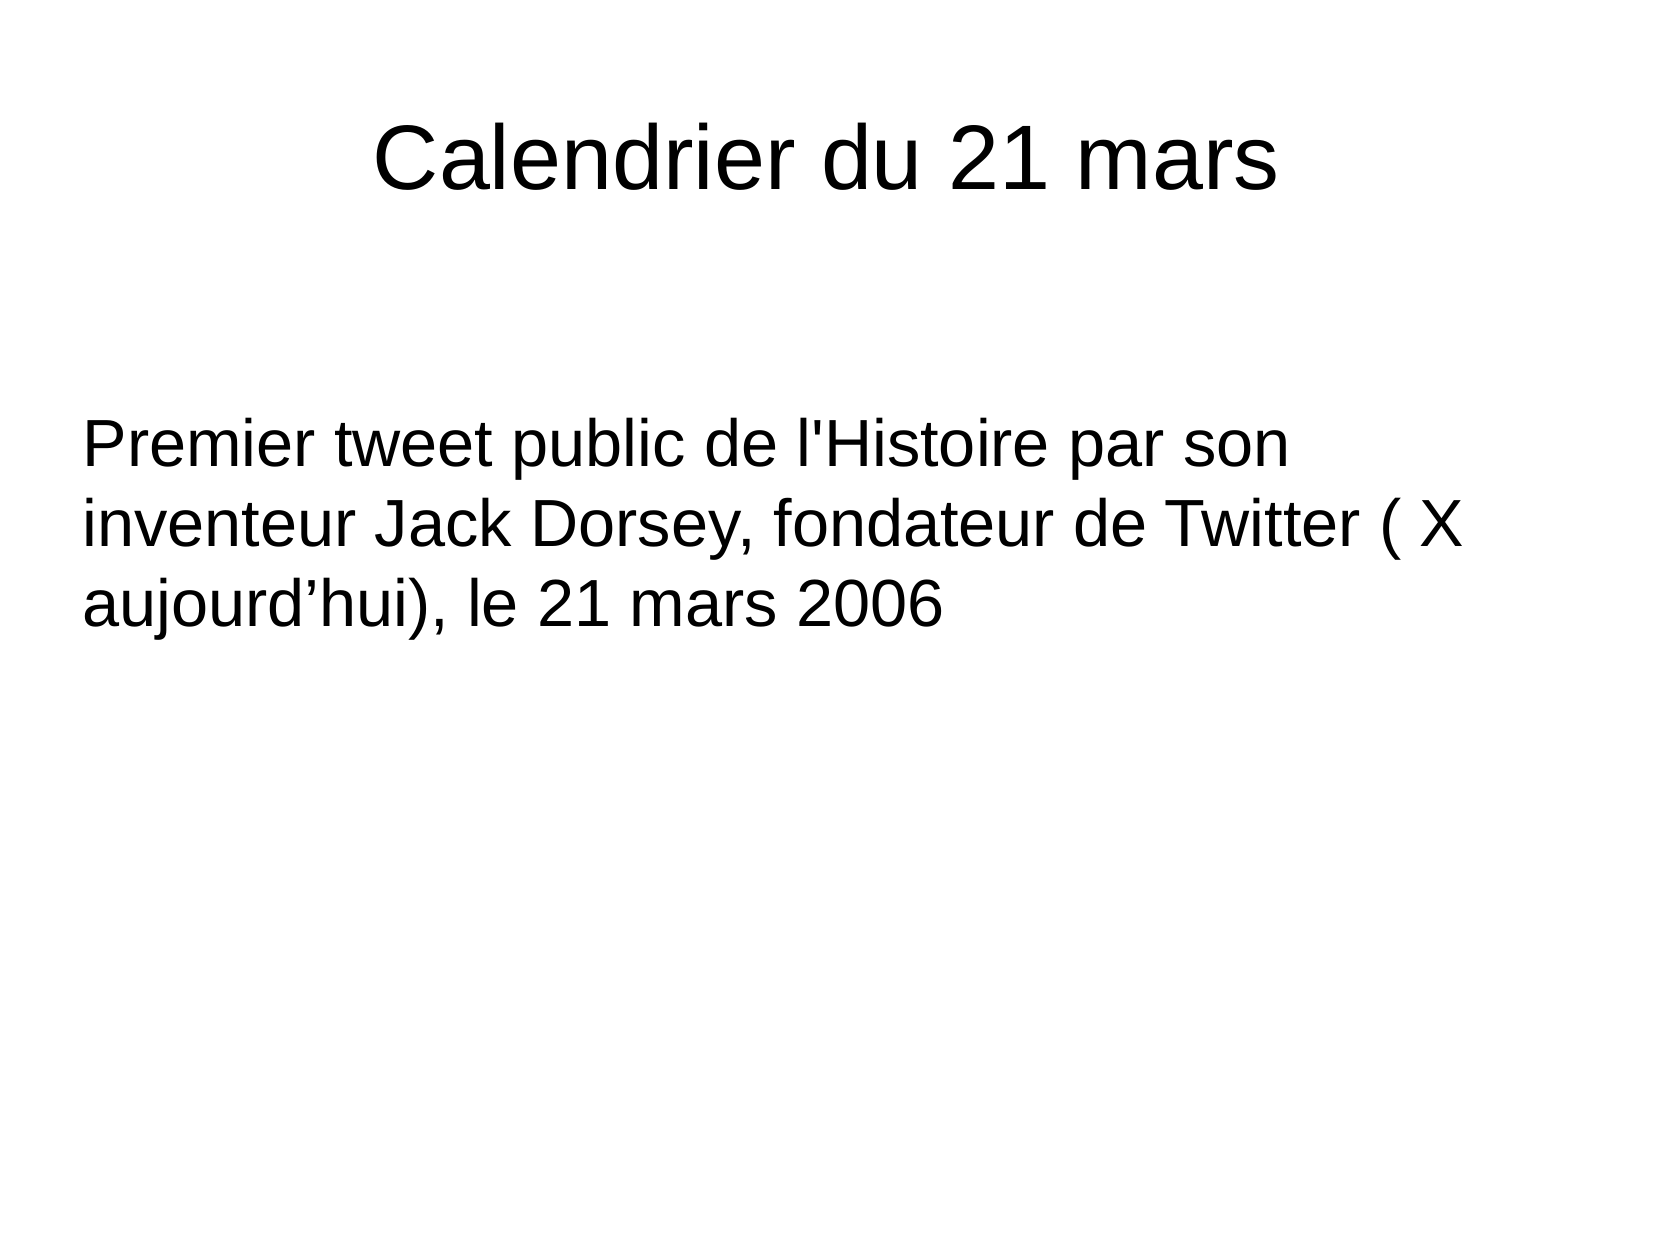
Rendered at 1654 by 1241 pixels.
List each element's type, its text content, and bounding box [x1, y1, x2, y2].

title Calendrier du 21 mars [82, 49, 1571, 257]
list Premier tweet public de l'Histoire par son inventeur Jack Dorsey, fondateur de Twitter ( X aujourd’hui), le 21 mars 2006 [82, 290, 1571, 1010]
